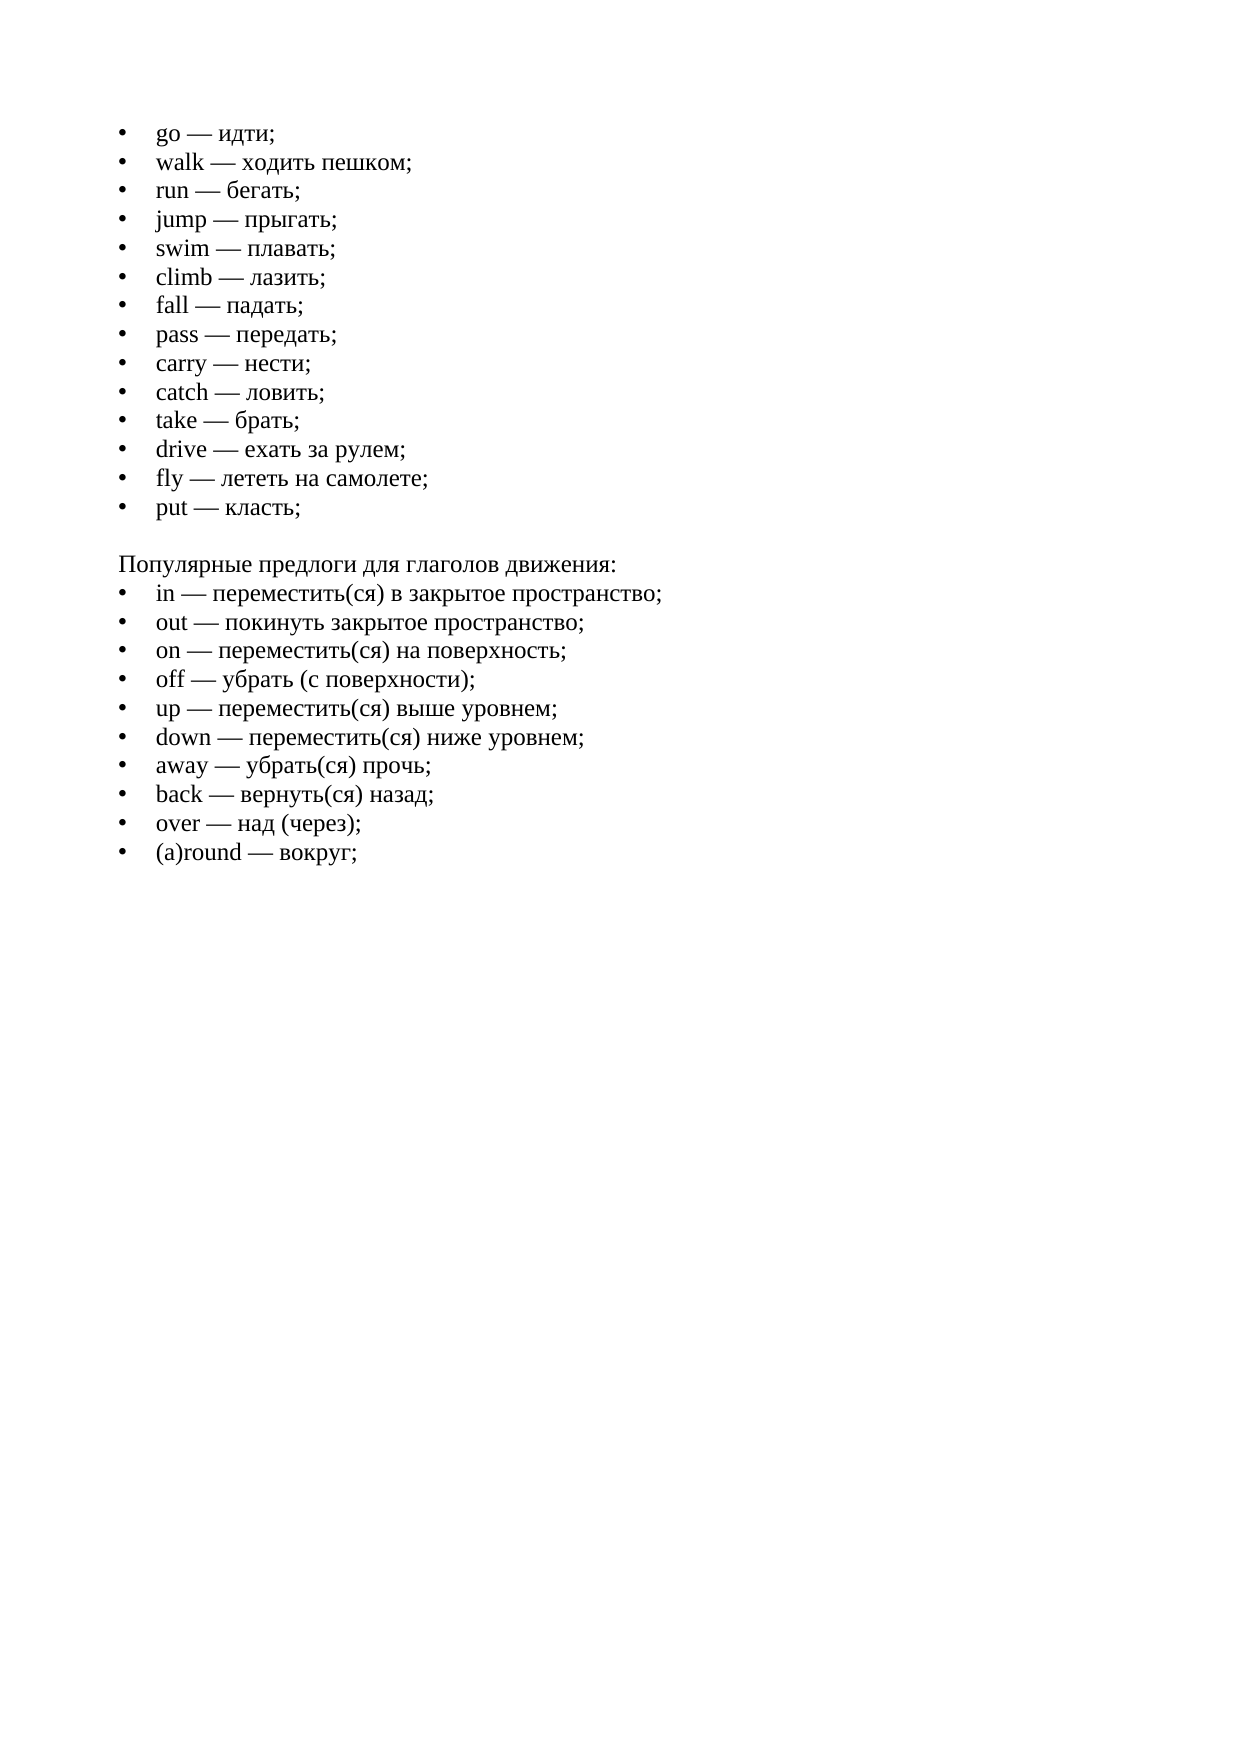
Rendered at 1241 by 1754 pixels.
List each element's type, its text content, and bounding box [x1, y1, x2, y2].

list (a)round — вокруг; [118, 837, 1122, 866]
list away — убрать(ся) прочь; [118, 751, 1122, 779]
list put — класть; [118, 492, 1122, 521]
list back — вернуть(ся) назад; [118, 779, 1122, 808]
list fly — лететь на самолете; [118, 463, 1122, 492]
list fall — падать; [118, 291, 1122, 319]
list out — покинуть закрытое пространство; [118, 607, 1122, 636]
list off — убрать (с поверхности); [118, 664, 1122, 693]
list climb — лазить; [118, 262, 1122, 291]
list up — переместить(ся) выше уровнем; [118, 693, 1122, 722]
list on — переместить(ся) на поверхность; [118, 636, 1122, 664]
list swim — плавать; [118, 233, 1122, 262]
list walk — ходить пешком; [118, 147, 1122, 176]
list in — переместить(ся) в закрытое пространство; [118, 578, 1122, 607]
list carry — нести; [118, 348, 1122, 377]
list pass — передать; [118, 319, 1122, 348]
list jump — прыгать; [118, 204, 1122, 233]
list take — брать; [118, 406, 1122, 434]
text Популярные предлоги для глаголов движения: [118, 549, 1122, 578]
list drive — ехать за рулем; [118, 434, 1122, 463]
list go — идти; [118, 118, 1122, 147]
list run — бегать; [118, 176, 1122, 204]
list catch — ловить; [118, 377, 1122, 406]
list down — переместить(ся) ниже уровнем; [118, 722, 1122, 751]
list over — над (через); [118, 808, 1122, 837]
